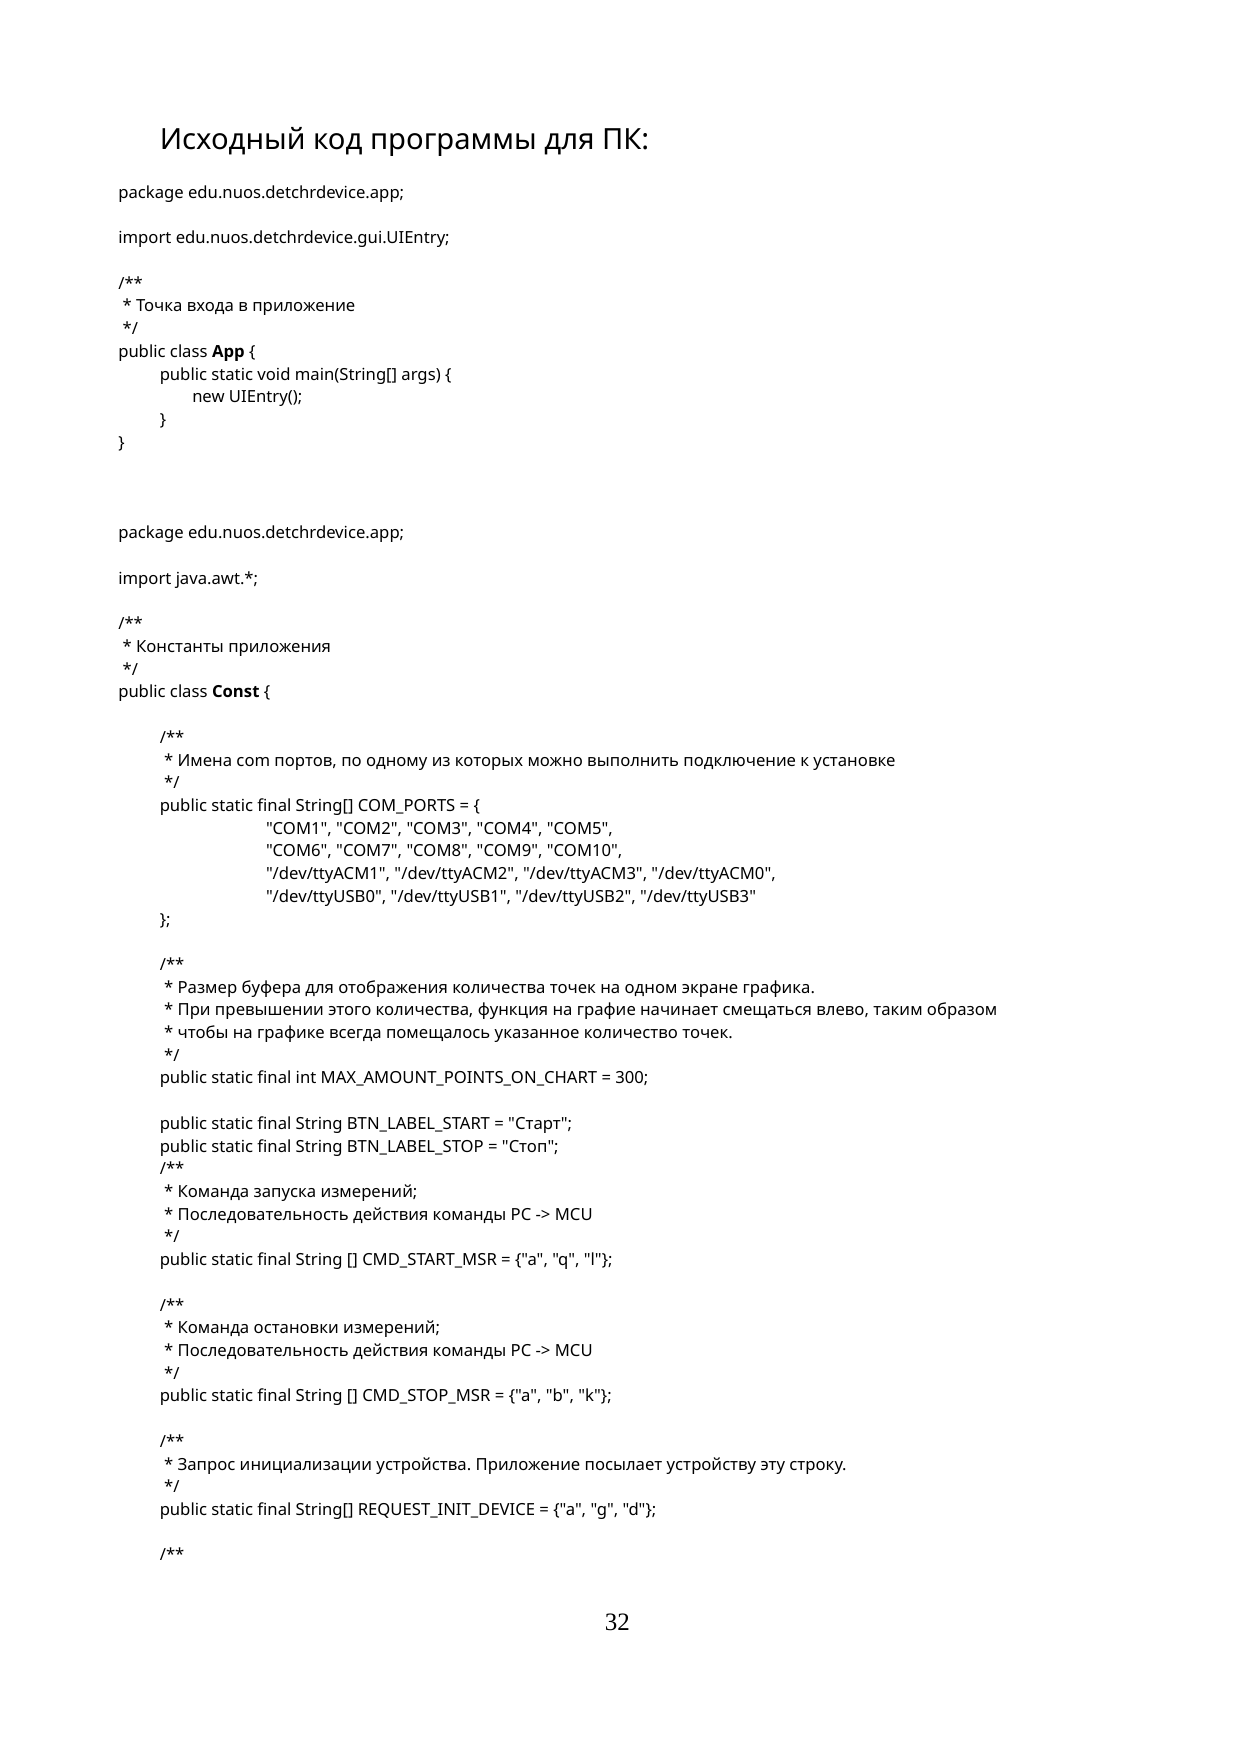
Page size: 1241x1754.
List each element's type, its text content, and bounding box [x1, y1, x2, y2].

text /** [118, 953, 1122, 975]
text /** [118, 1543, 1122, 1566]
text /** [118, 1429, 1122, 1452]
text /** [118, 1293, 1122, 1316]
text * чтобы на графике всегда помещалось указанное количество точек. [118, 1021, 1122, 1043]
text /** [118, 612, 1122, 635]
text */ [118, 1043, 1122, 1066]
text public class App { [118, 339, 1122, 362]
text package edu.nuos.detchrdevice.app; [118, 521, 1122, 544]
text public static final String [] CMD_START_MSR = {"a", "q", "l"}; [118, 1248, 1122, 1271]
text * Размер буфера для отображения количества точек на одном экране графика. [118, 975, 1122, 998]
text */ [118, 771, 1122, 794]
text new UIEntry(); [118, 385, 1122, 408]
text public class Const { [118, 680, 1122, 703]
text * Запрос инициализации устройства. Приложение посылает устройству эту строку. [118, 1452, 1122, 1475]
text * Константы приложения [118, 635, 1122, 657]
text * Имена com портов, по одному из которых можно выполнить подключение к установке [118, 748, 1122, 771]
text public static final String BTN_LABEL_START = "Старт"; [118, 1112, 1122, 1134]
text /** [118, 726, 1122, 748]
text import edu.nuos.detchrdevice.gui.UIEntry; [118, 226, 1122, 249]
text } [118, 408, 1122, 430]
text */ [118, 1475, 1122, 1498]
text */ [118, 1361, 1122, 1384]
text package edu.nuos.detchrdevice.app; [118, 181, 1122, 203]
text */ [118, 1225, 1122, 1248]
text public static final int MAX_AMOUNT_POINTS_ON_CHART = 300; [118, 1066, 1122, 1089]
text public static final String[] REQUEST_INIT_DEVICE = {"a", "g", "d"}; [118, 1498, 1122, 1520]
text * При превышении этого количества, функция на графие начинает смещаться влево, таким образом [118, 998, 1122, 1021]
text /** [118, 271, 1122, 294]
text public static void main(String[] args) { [118, 362, 1122, 385]
text } [118, 430, 1122, 453]
text public static final String[] COM_PORTS = { [118, 794, 1122, 816]
text }; [118, 907, 1122, 930]
text "/dev/ttyACM1", "/dev/ttyACM2", "/dev/ttyACM3", "/dev/ttyACM0", [118, 862, 1122, 884]
text */ [118, 317, 1122, 339]
text import java.awt.*; [118, 567, 1122, 589]
text "/dev/ttyUSB0", "/dev/ttyUSB1", "/dev/ttyUSB2", "/dev/ttyUSB3" [118, 884, 1122, 907]
text * Команда остановки измерений; [118, 1316, 1122, 1339]
text * Команда запуска измерений; [118, 1180, 1122, 1202]
text * Точка входа в приложение [118, 294, 1122, 317]
text /** [118, 1157, 1122, 1180]
text "COM1", "COM2", "COM3", "COM4", "COM5", [118, 816, 1122, 839]
text * Последовательность действия команды PC -> MCU [118, 1339, 1122, 1361]
text */ [118, 657, 1122, 680]
text public static final String [] CMD_STOP_MSR = {"a", "b", "k"}; [118, 1384, 1122, 1407]
text public static final String BTN_LABEL_STOP = "Стоп"; [118, 1134, 1122, 1157]
text "COM6", "COM7", "COM8", "COM9", "COM10", [118, 839, 1122, 862]
text * Последовательность действия команды PC -> MCU [118, 1202, 1122, 1225]
text Исходный код программы для ПК: [118, 118, 1122, 158]
